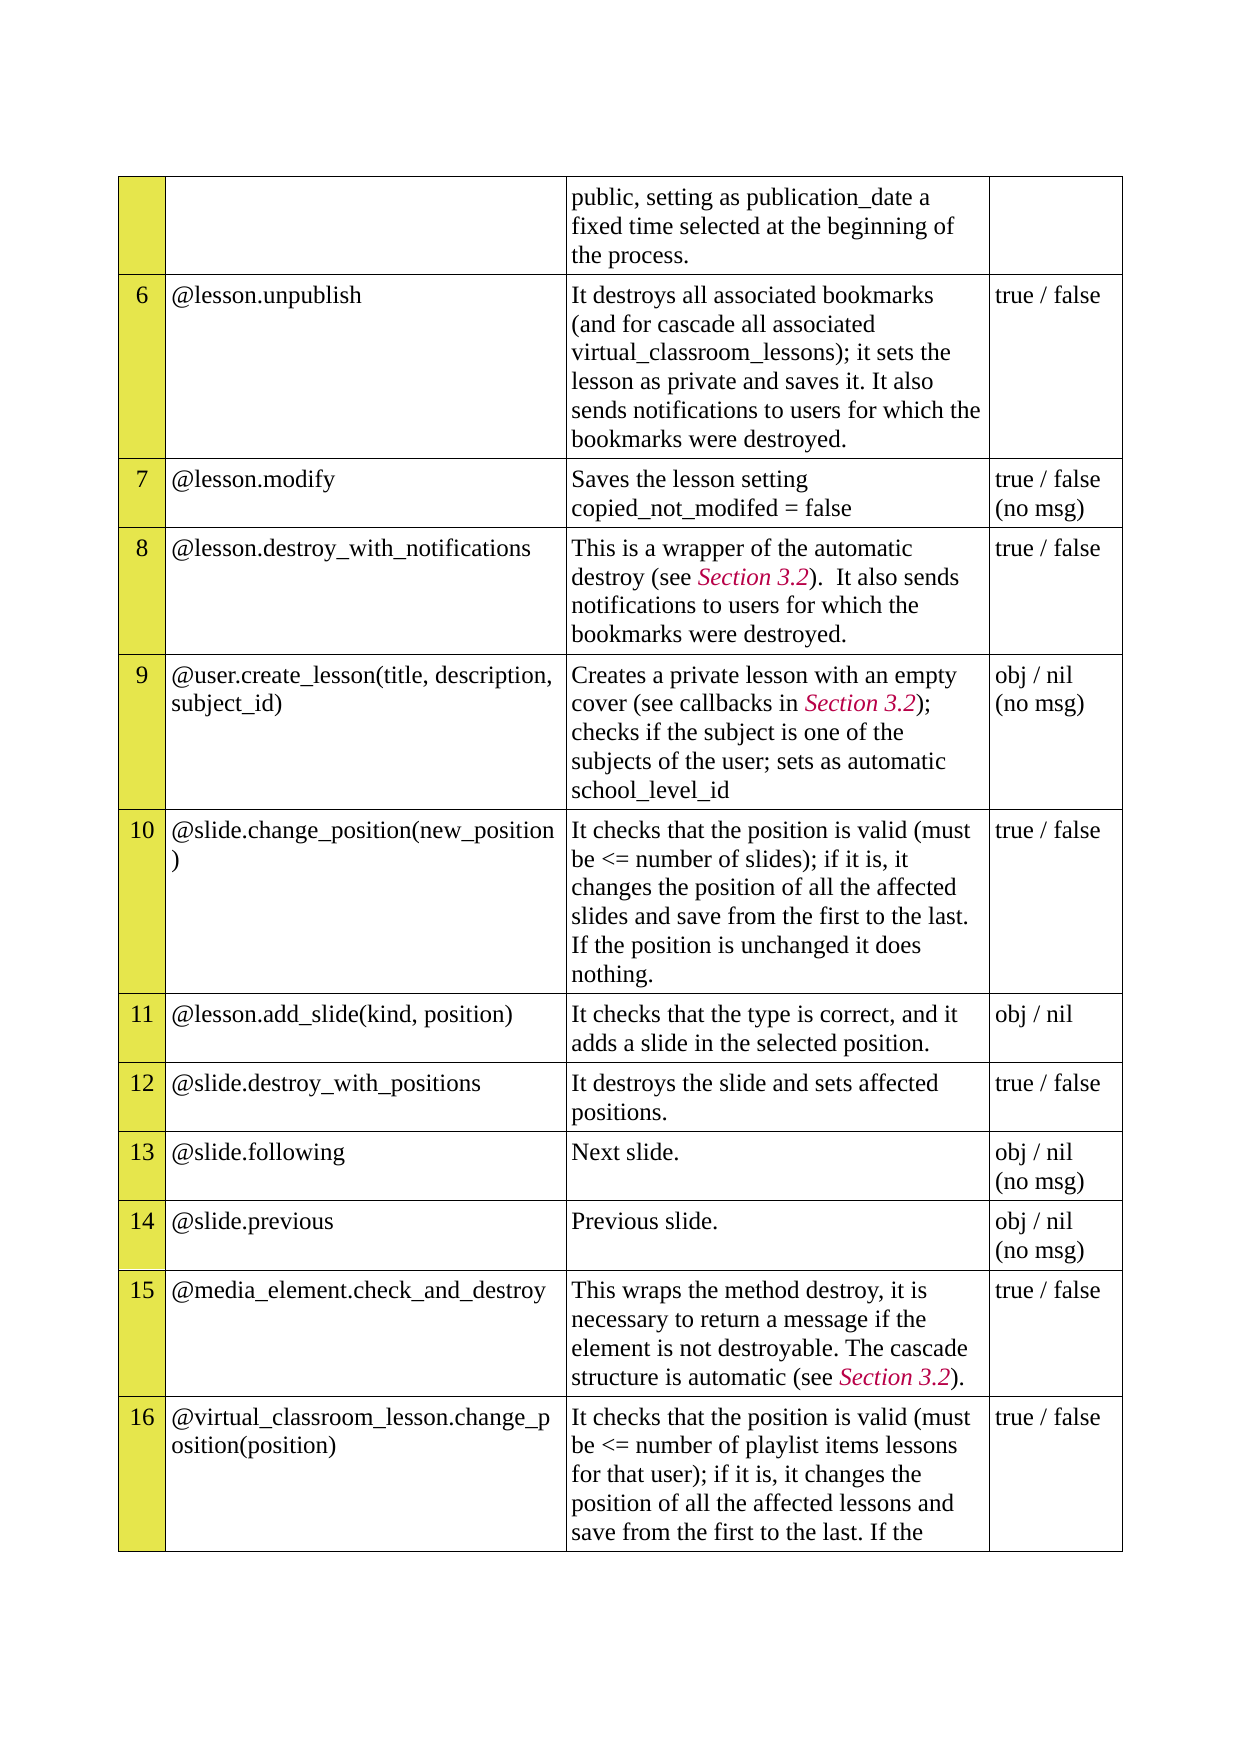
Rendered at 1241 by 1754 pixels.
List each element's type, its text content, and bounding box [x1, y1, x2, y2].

table_cell 16 [119, 1397, 165, 1551]
table_cell [166, 177, 566, 274]
table_cell @slide.previous [166, 1201, 566, 1269]
table_cell @lesson.unpublish [166, 275, 566, 458]
table_cell Creates a private lesson with an empty cover (see callbacks in Section 3.2); checks if the subject is one of the subjects of the user; sets as automatic school_level_id [567, 655, 989, 809]
table_cell @media_element.check_and_destroy [166, 1271, 566, 1396]
table_cell Previous slide. [567, 1201, 989, 1269]
table_cell It destroys the slide and sets affected positions. [567, 1063, 989, 1131]
table_cell obj / nil (no msg) [990, 655, 1122, 809]
table_cell [119, 177, 165, 274]
table_cell Next slide. [567, 1132, 989, 1200]
table_cell It checks that the position is valid (must be <= number of slides); if it is, it changes the position of all the affected slides and save from the first to the last. If the position is unchanged it does nothing. [567, 810, 989, 993]
table_cell obj / nil (no msg) [990, 1132, 1122, 1200]
table_cell [990, 177, 1122, 274]
table_cell true / false [990, 528, 1122, 654]
table_cell It checks that the type is correct, and it adds a slide in the selected position. [567, 994, 989, 1062]
table_cell true / false [990, 1271, 1122, 1396]
table_cell true / false [990, 1063, 1122, 1131]
table_cell @virtual_classroom_lesson.change_position(position) [166, 1397, 566, 1551]
table_cell @lesson.modify [166, 459, 566, 527]
table_cell It checks that the position is valid (must be <= number of playlist items lessons for that user); if it is, it changes the position of all the affected lessons and save from the first to the last. If the [567, 1397, 989, 1551]
table_cell @slide.change_position(new_position) [166, 810, 566, 993]
table_cell @slide.following [166, 1132, 566, 1200]
table_cell 11 [119, 994, 165, 1062]
table_cell 15 [119, 1271, 165, 1396]
table_cell 9 [119, 655, 165, 809]
table_cell obj / nil [990, 994, 1122, 1062]
table_cell 8 [119, 528, 165, 654]
table_cell 12 [119, 1063, 165, 1131]
table_cell true / false [990, 275, 1122, 458]
table_cell public, setting as publication_date a fixed time selected at the beginning of the process. [567, 177, 989, 274]
table_cell @slide.destroy_with_positions [166, 1063, 566, 1131]
table_cell It destroys all associated bookmarks (and for cascade all associated virtual_classroom_lessons); it sets the lesson as private and saves it. It also sends notifications to users for which the bookmarks were destroyed. [567, 275, 989, 458]
table_cell 7 [119, 459, 165, 527]
table_cell @user.create_lesson(title, description, subject_id) [166, 655, 566, 809]
table_cell 6 [119, 275, 165, 458]
table_cell 10 [119, 810, 165, 993]
table_cell This is a wrapper of the automatic destroy (see Section 3.2). It also sends notifications to users for which the bookmarks were destroyed. [567, 528, 989, 654]
table_cell 14 [119, 1201, 165, 1269]
table_cell obj / nil (no msg) [990, 1201, 1122, 1269]
table_cell true / false [990, 810, 1122, 993]
table_cell 13 [119, 1132, 165, 1200]
table_cell true / false (no msg) [990, 459, 1122, 527]
table_cell true / false [990, 1397, 1122, 1551]
table_cell @lesson.destroy_with_notifications [166, 528, 566, 654]
table_cell This wraps the method destroy, it is necessary to return a message if the element is not destroyable. The cascade structure is automatic (see Section 3.2). [567, 1271, 989, 1396]
table_cell Saves the lesson setting copied_not_modifed = false [567, 459, 989, 527]
table_cell @lesson.add_slide(kind, position) [166, 994, 566, 1062]
